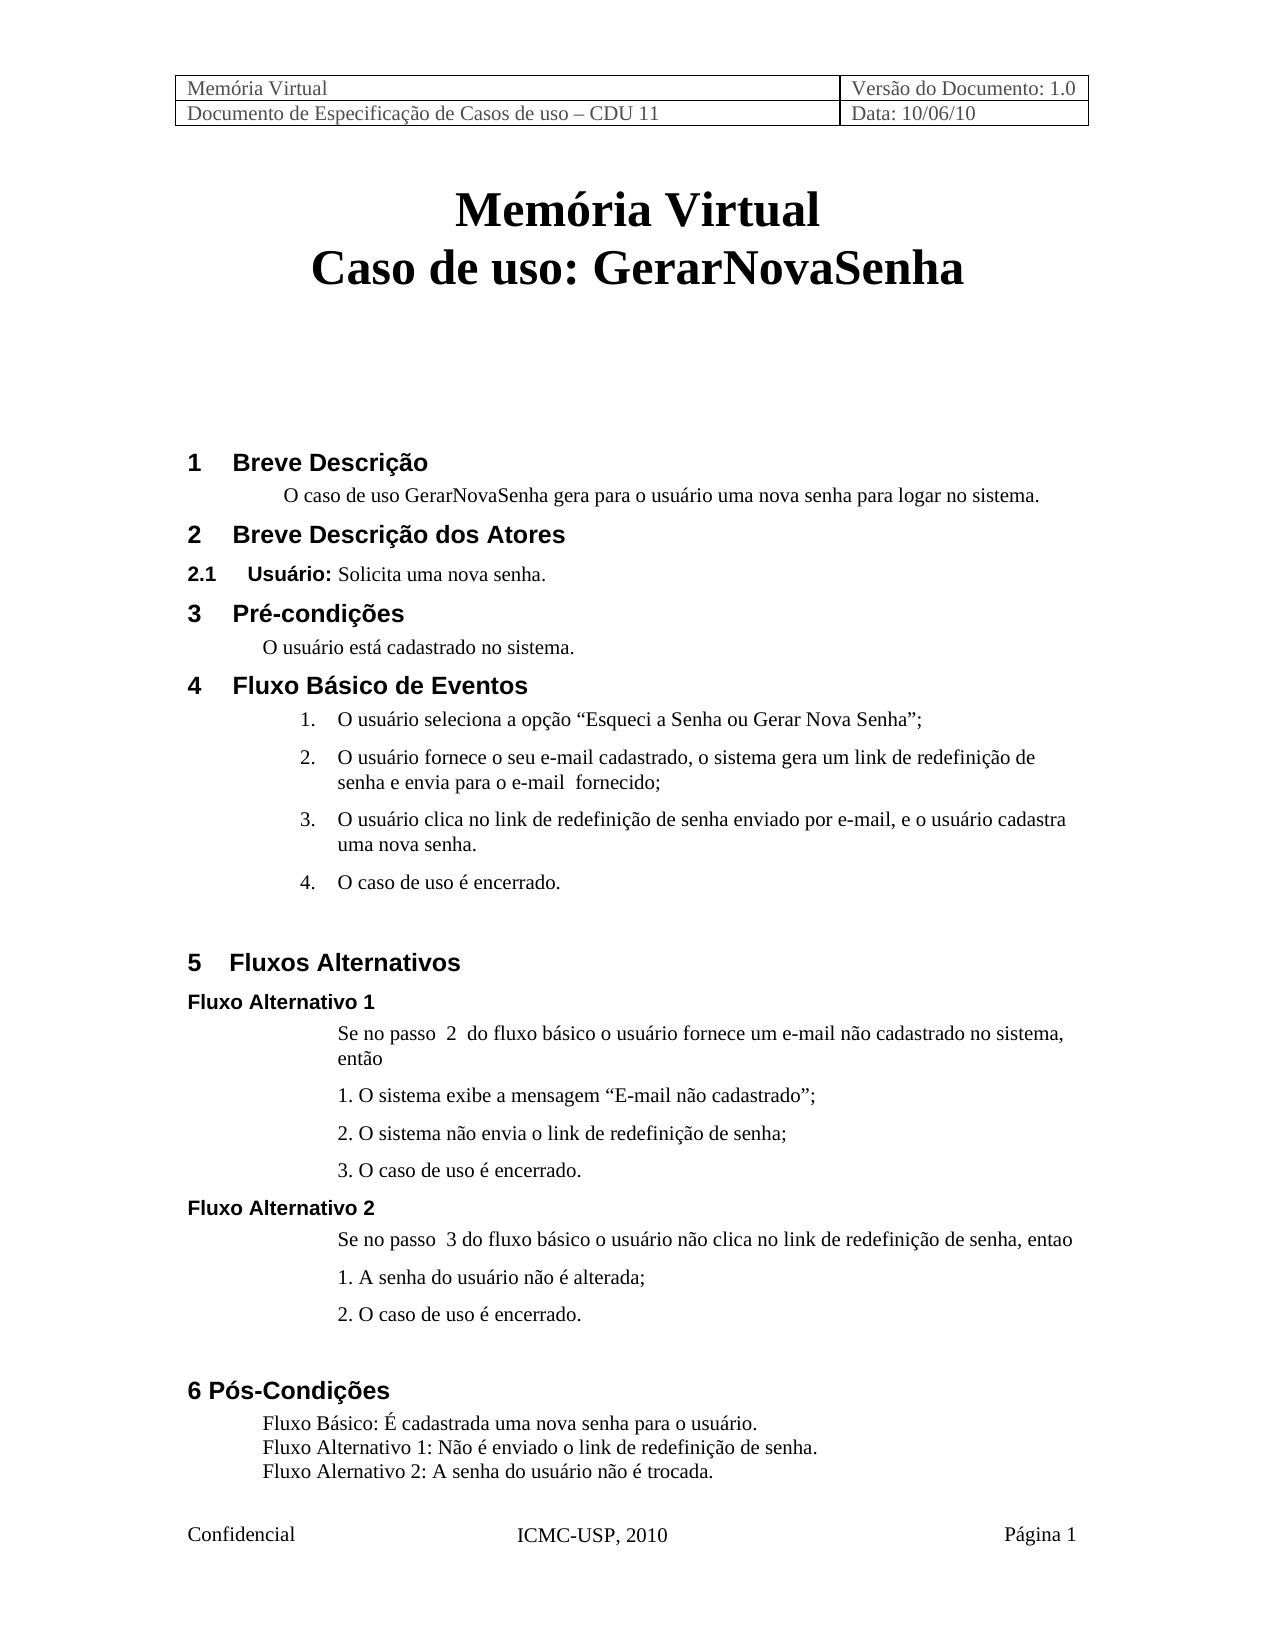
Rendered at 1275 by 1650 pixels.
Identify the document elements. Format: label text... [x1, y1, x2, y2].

list 1. O sistema exibe a mensagem “E-mail não cadastrado”; [300, 1082, 1087, 1107]
list O caso de uso é encerrado. [300, 869, 1087, 894]
subtitle Breve Descrição dos Atores [187, 520, 1087, 549]
text O caso de uso GerarNovaSenha gera para o usuário uma nova senha para logar no sistema. [262, 482, 1087, 507]
list O usuário clica no link de redefinição de senha enviado por e-mail, e o usuário cadastra uma nova senha. [300, 806, 1087, 856]
text Fluxo Alternativo 1: Não é enviado o link de redefinição de senha. [187, 1435, 1087, 1459]
list 1. A senha do usuário não é alterada; [300, 1264, 1087, 1289]
list Se no passo 2 do fluxo básico o usuário fornece um e-mail não cadastrado no sistema, então [300, 1020, 1087, 1070]
list O usuário seleciona a opção “Esqueci a Senha ou Gerar Nova Senha”; [300, 706, 1087, 731]
list 2. O sistema não envia o link de redefinição de senha; [300, 1120, 1087, 1145]
subtitle Fluxo Alternativo 2 [187, 1195, 1087, 1220]
subtitle Breve Descrição [187, 447, 1087, 476]
text O usuário está cadastrado no sistema. [262, 634, 1087, 659]
list O usuário fornece o seu e-mail cadastrado, o sistema gera um link de redefinição de senha e envia para o e-mail fornecido; [300, 744, 1087, 794]
subtitle 6 Pós-Condições [187, 1376, 1087, 1405]
subtitle 5 Fluxos Alternativos [187, 947, 1087, 976]
list Se no passo 3 do fluxo básico o usuário não clica no link de redefinição de senha, entao [300, 1226, 1087, 1251]
subtitle Pré-condições [187, 599, 1087, 627]
subtitle Usuário: Solicita uma nova senha. [187, 561, 1087, 586]
subtitle Fluxo Alternativo 1 [187, 989, 1087, 1014]
subtitle Fluxo Básico de Eventos [187, 671, 1087, 700]
list 2. O caso de uso é encerrado. [300, 1301, 1087, 1326]
text Fluxo Alernativo 2: A senha do usuário não é trocada. [187, 1459, 1087, 1483]
list 3. O caso de uso é encerrado. [300, 1157, 1087, 1182]
title Memória Virtual Caso de uso: GerarNovaSenha [187, 180, 1087, 295]
text Fluxo Básico: É cadastrada uma nova senha para o usuário. [187, 1411, 1087, 1435]
